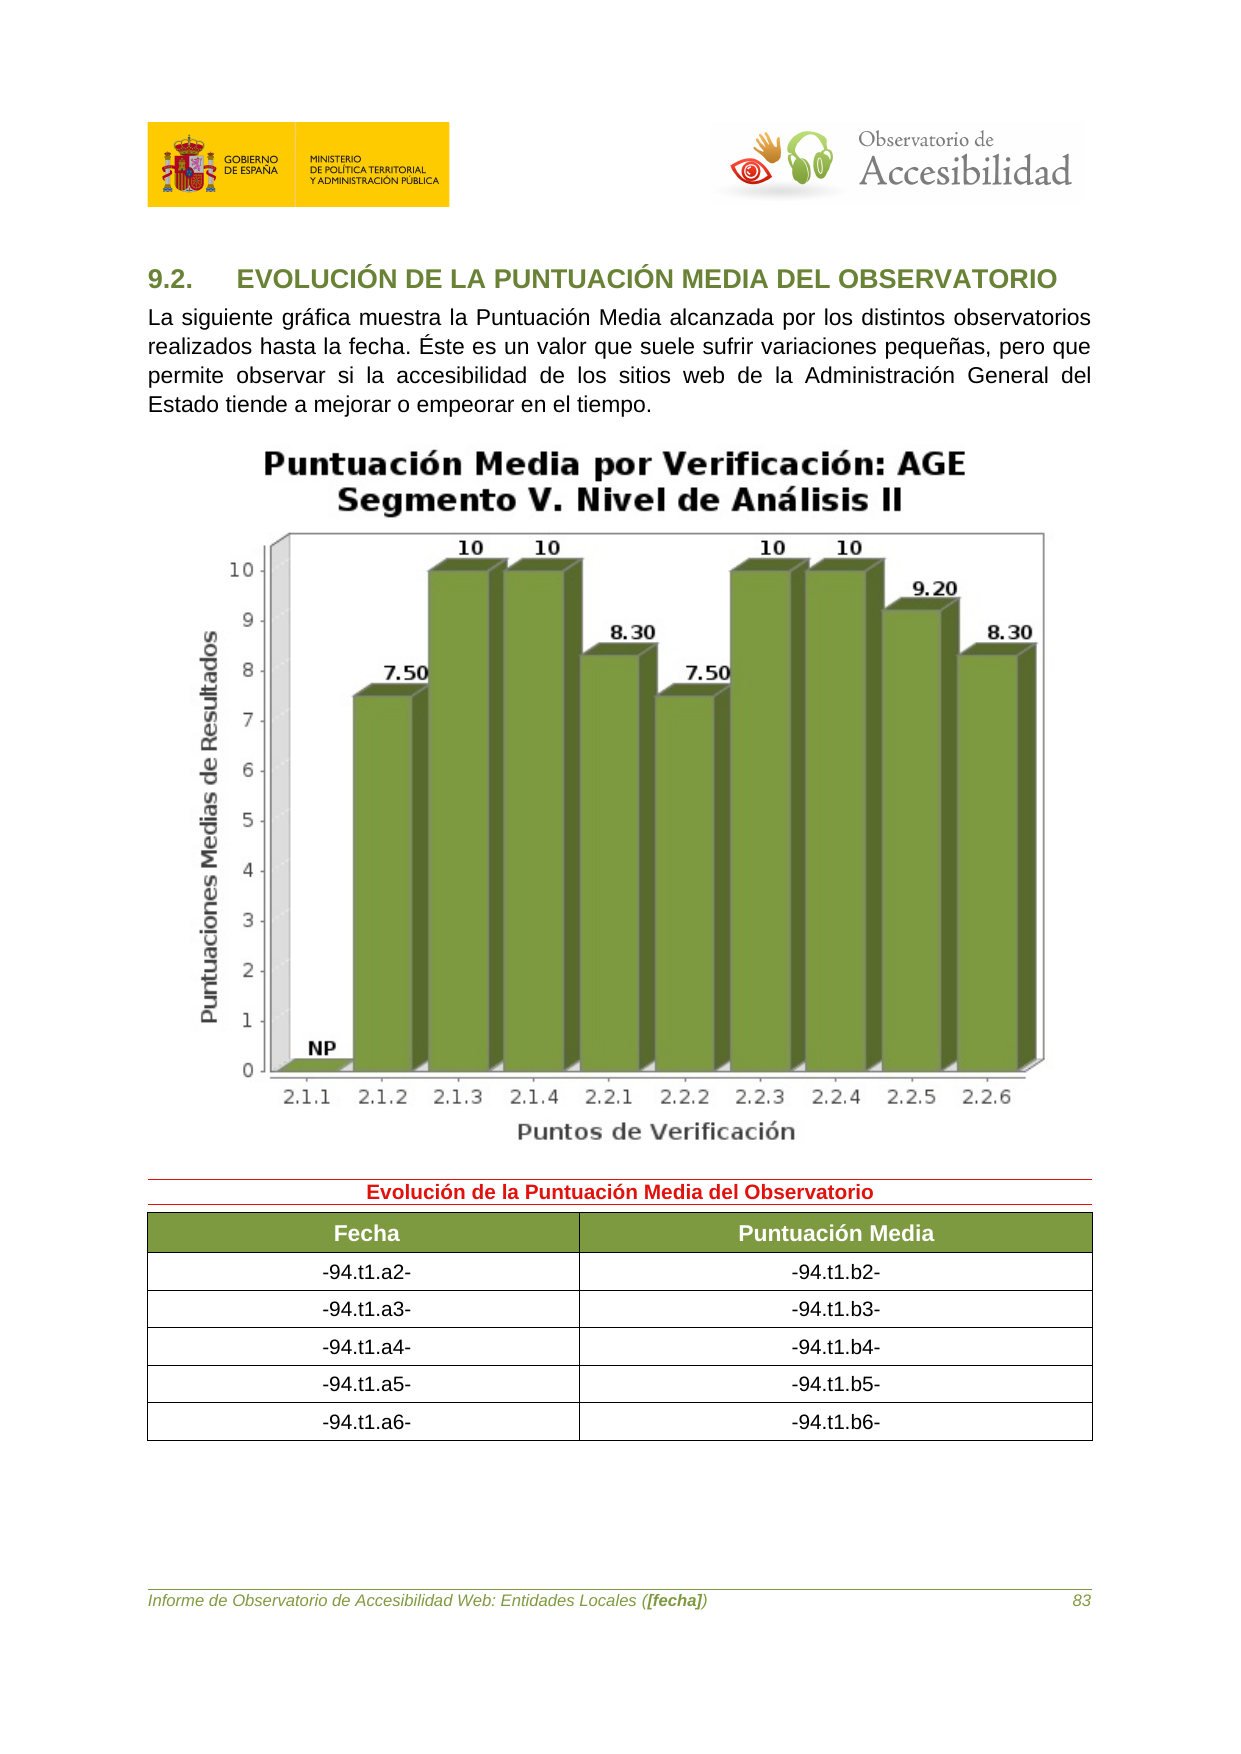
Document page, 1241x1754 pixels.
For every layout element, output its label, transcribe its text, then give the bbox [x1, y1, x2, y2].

table_cell -94.t1.b2- [580, 1253, 1092, 1290]
table_cell -94.t1.a5- [148, 1366, 579, 1402]
text La siguiente gráfica muestra la Puntuación Media alcanzada por los distintos observatorios realizados hasta la fecha. Éste es un valor que suele sufrir variaciones pequeñas, pero que permite observar si la accesibilidad de los sitios web de la Administración General del Estado tiende a mejorar o empeorar en el tiempo. [148, 304, 1092, 417]
table_cell -94.t1.a2- [148, 1253, 579, 1290]
table_cell -94.t1.a6- [148, 1403, 579, 1440]
table_header Puntuación Media [580, 1213, 1092, 1252]
list Evolución de la Puntuación Media del Observatorio [148, 263, 1092, 294]
table_cell -94.t1.a3- [148, 1291, 579, 1327]
table_cell -94.t1.b6- [580, 1403, 1092, 1440]
table_cell -94.t1.b5- [580, 1366, 1092, 1402]
text Evolución de la Puntuación Media del Observatorio [148, 1180, 1092, 1204]
table_cell -94.t1.b3- [580, 1291, 1092, 1327]
table_cell -94.t1.b4- [580, 1328, 1092, 1365]
table_cell -94.t1.a4- [148, 1328, 579, 1365]
table_header Fecha [148, 1213, 579, 1252]
